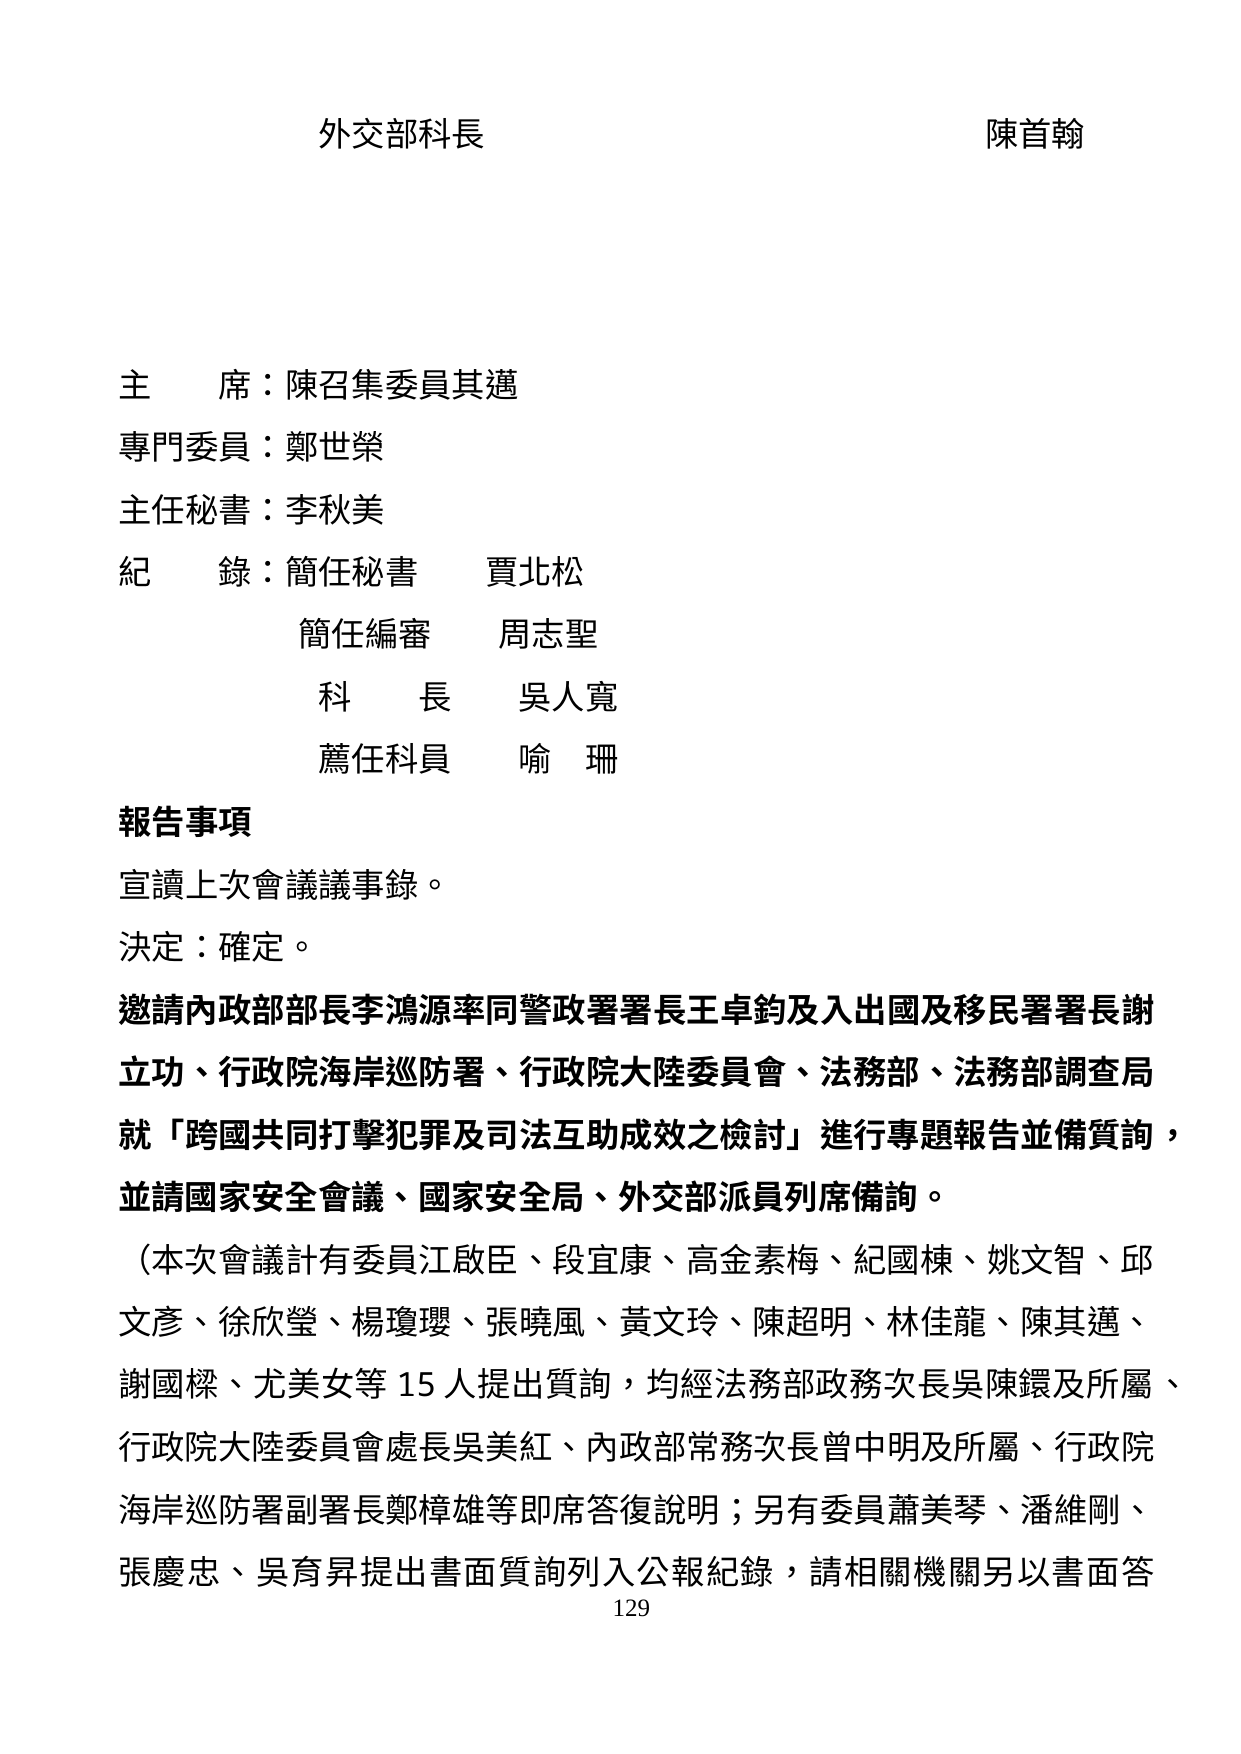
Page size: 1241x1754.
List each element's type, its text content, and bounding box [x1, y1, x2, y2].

text 紀 錄：簡任秘書 賈北松 [118, 528, 1240, 591]
text 薦任科員 喻 珊 [118, 716, 1144, 778]
text 報告事項 [118, 778, 1144, 841]
text 主 席：陳召集委員其邁 [118, 341, 1240, 403]
text 簡任編審 周志聖 [118, 591, 1240, 653]
text （本次會議計有委員江啟臣、段宜康、高金素梅、紀國棟、姚文智、邱文彥、徐欣瑩、楊瓊瓔、張曉風、黃文玲、陳超明、林佳龍、陳其邁、謝國樑、尤美女等15人提出質詢，均經法務部政務次長吳陳鐶及所屬、行政院大陸委員會處長吳美紅、內政部常務次長曾中明及所屬、行政院海岸巡防署副署長鄭樟雄等即席答復說明；另有委員蕭美琴、潘維剛、張慶忠、吳育昇提出書面質詢列入公報紀錄，請相關機關另以書面答復。） [118, 1216, 1156, 1591]
text 宣讀上次會議議事錄。 [118, 841, 1158, 903]
text 科 長 吳人寬 [118, 653, 1144, 716]
text 專門委員：鄭世榮 [118, 403, 1240, 466]
text 邀請內政部部長李鴻源率同警政署署長王卓鈞及入出國及移民署署長謝立功、行政院海岸巡防署、行政院大陸委員會、法務部、法務部調查局就「跨國共同打擊犯罪及司法互助成效之檢討」進行專題報告並備質詢，並請國家安全會議、國家安全局、外交部派員列席備詢。 [118, 966, 1156, 1216]
text 外交部科長 陳首翰 [118, 91, 1150, 153]
text 主任秘書：李秋美 [118, 466, 1240, 528]
text 決定：確定。 [118, 903, 1158, 966]
